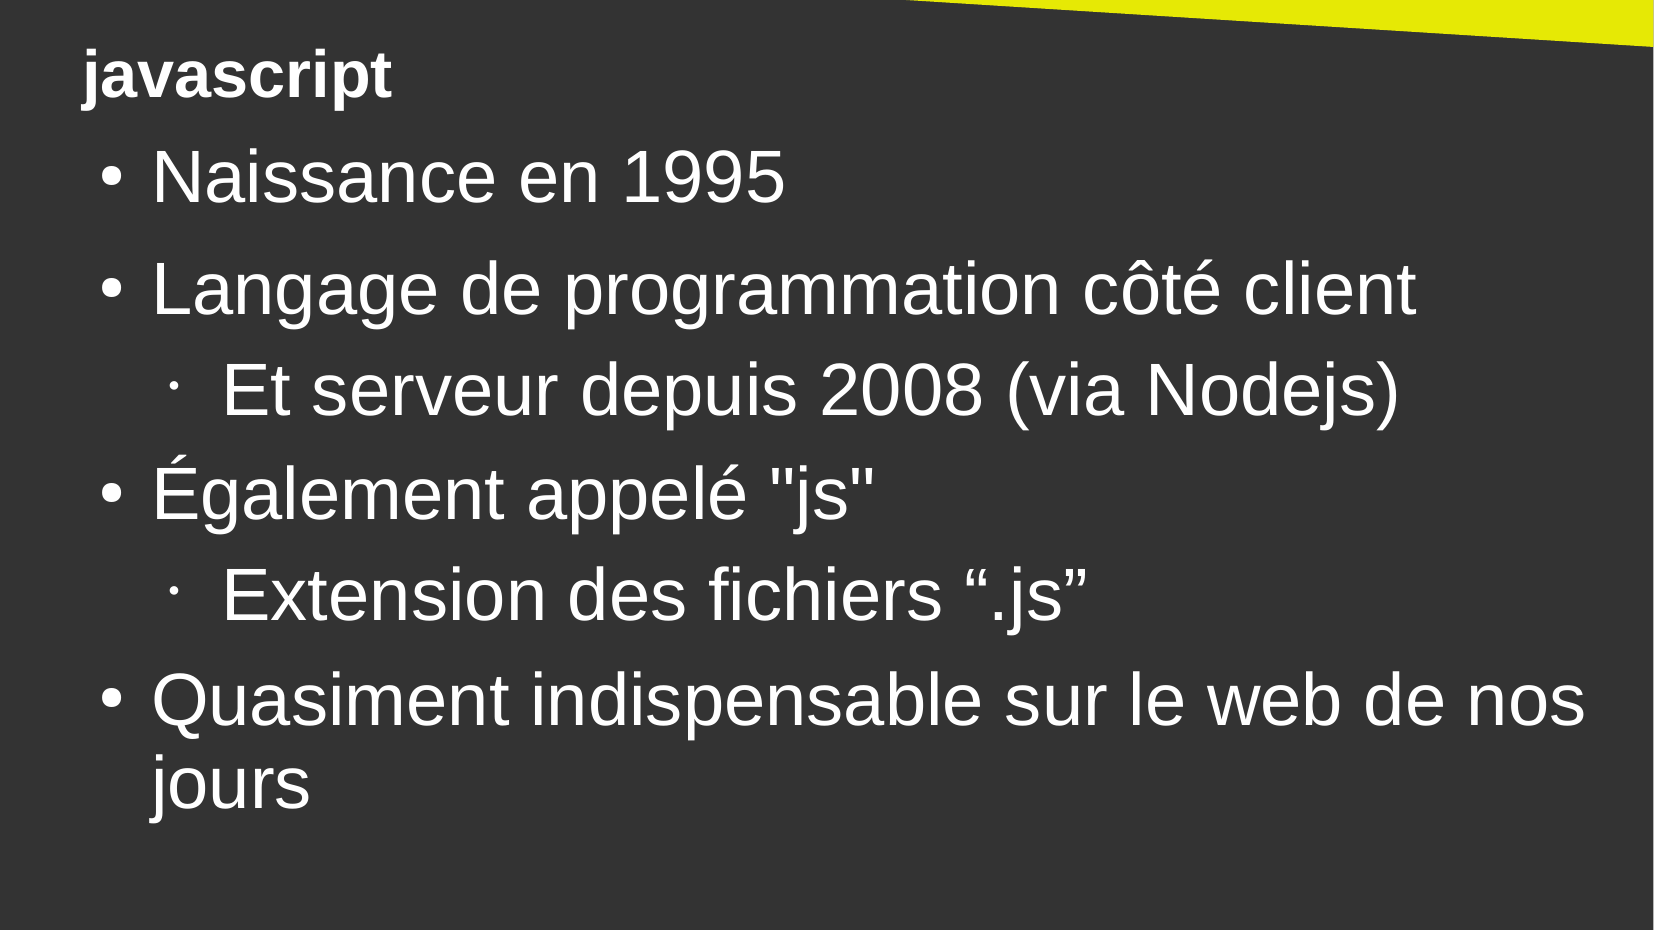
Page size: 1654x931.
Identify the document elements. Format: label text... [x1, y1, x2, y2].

list Naissance en 1995 Langage de programmation côté client Et serveur depuis 2008 (via Nodejs) Également appelé "js" Extension des fichiers “.js” Quasiment indispensable sur le web de nos jours [80, 135, 1620, 827]
title javascript [82, 37, 1571, 114]
text_box [906, 0, 1654, 47]
